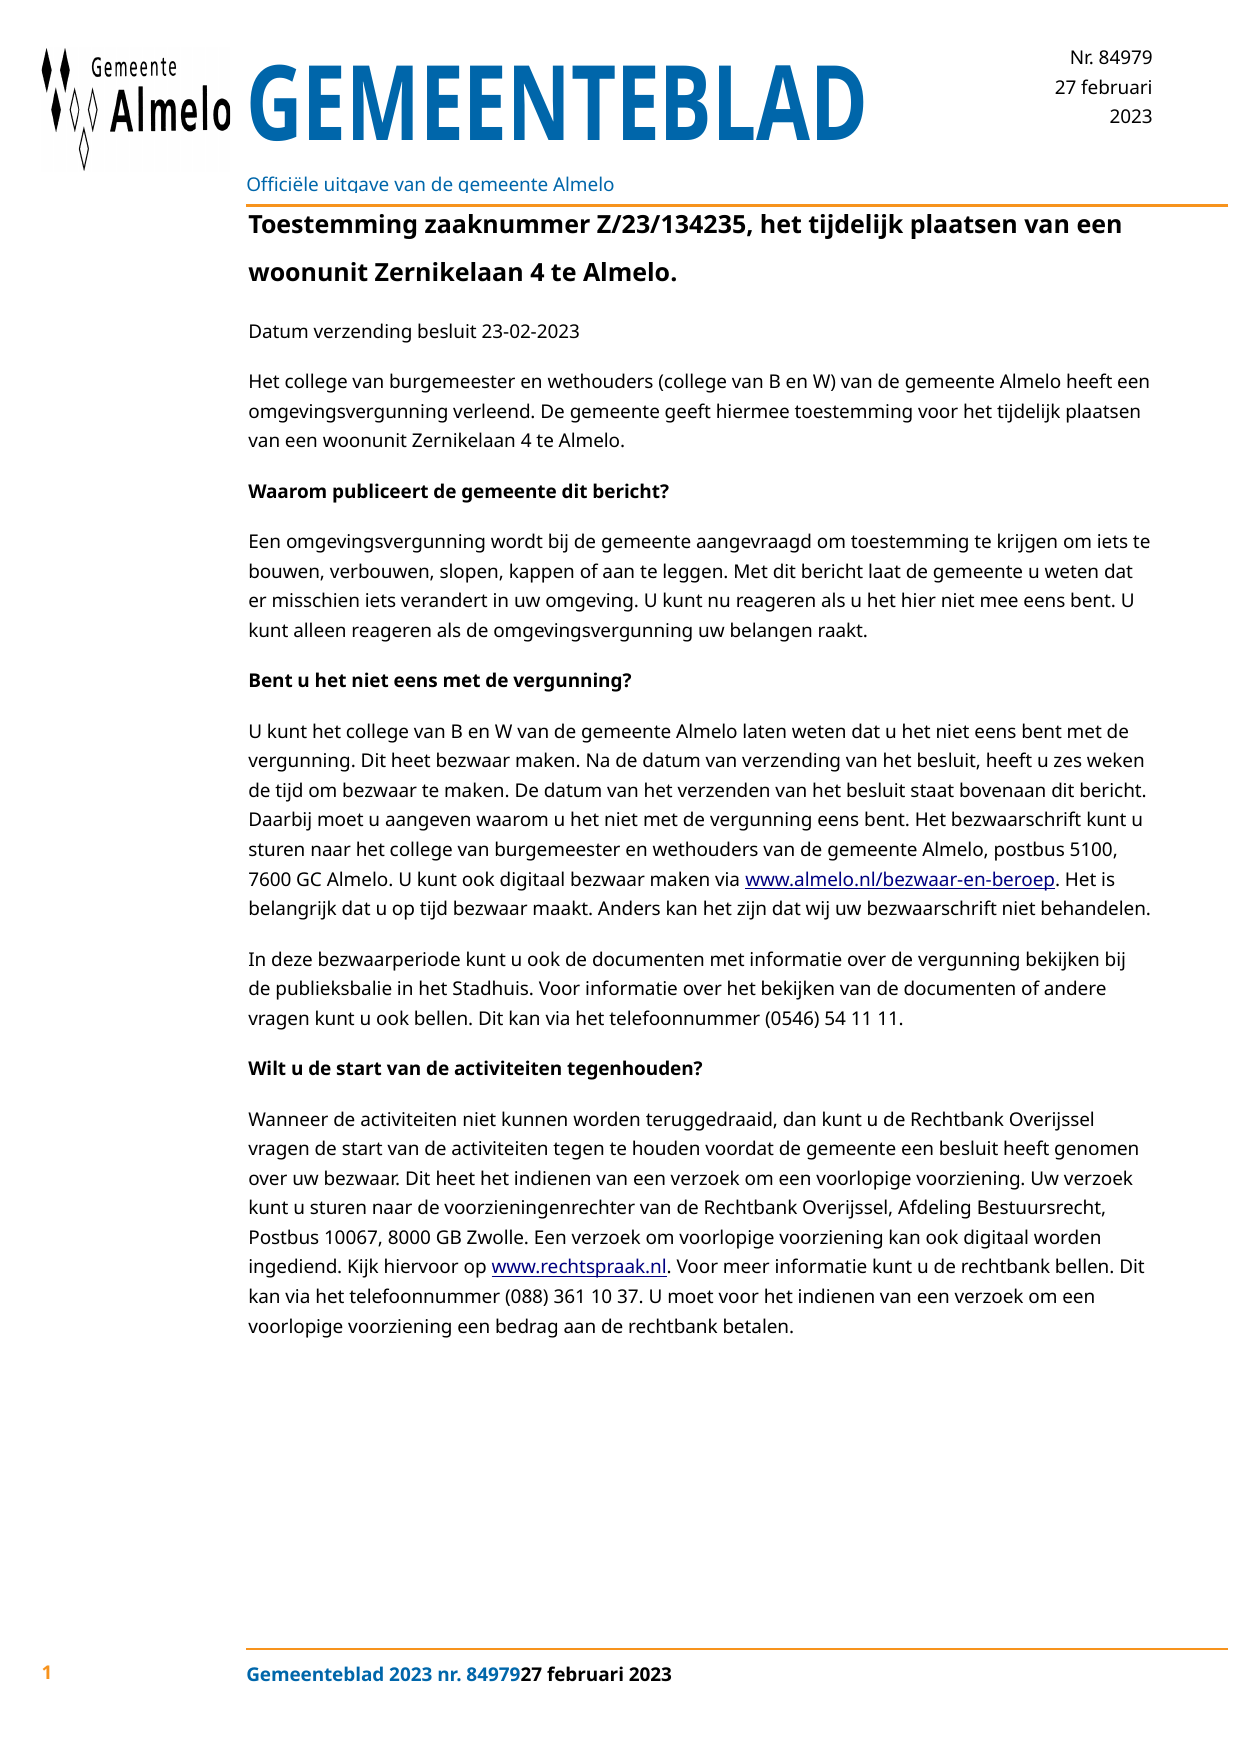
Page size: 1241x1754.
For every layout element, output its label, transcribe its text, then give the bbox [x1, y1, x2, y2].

text Wilt u de start van de activiteiten tegenhouden? [248, 1055, 1152, 1081]
text Bent u het niet eens met de vergunning? [248, 667, 1152, 693]
text Datum verzending besluit 23-02-2023 [248, 318, 1152, 344]
text Een omgevingsvergunning wordt bij de gemeente aangevraagd om toestemming te krijgen om iets te bouwen, verbouwen, slopen, kappen of aan te leggen. Met dit bericht laat de gemeente u weten dat er misschien iets verandert in uw omgeving. U kunt nu reageren als u het hier niet mee eens bent. U kunt alleen reageren als de omgevingsvergunning uw belangen raakt. [248, 528, 1152, 643]
text Wanneer de activiteiten niet kunnen worden teruggedraaid, dan kunt u de Rechtbank Overijssel vragen de start van de activiteiten tegen te houden voordat de gemeente een besluit heeft genomen over uw bezwaar. Dit heet het indienen van een verzoek om een voorlopige voorziening. Uw verzoek kunt u sturen naar de voorzieningenrechter van de Rechtbank Overijssel, Afdeling Bestuursrecht, Postbus 10067, 8000 GB Zwolle. Een verzoek om voorlopige voorziening kan ook digitaal worden ingediend. Kijk hiervoor op www.rechtspraak.nl. Voor meer informatie kunt u de rechtbank bellen. Dit kan via het telefoonnummer (088) 361 10 37. U moet voor het indienen van een verzoek om een voorlopige voorziening een bedrag aan de rechtbank betalen. [248, 1106, 1152, 1339]
text Het college van burgemeester en wethouders (college van B en W) van de gemeente Almelo heeft een omgevingsvergunning verleend. De gemeente geeft hiermee toestemming voor het tijdelijk plaatsen van een woonunit Zernikelaan 4 te Almelo. [248, 368, 1152, 453]
text Waarom publiceert de gemeente dit bericht? [248, 478, 1152, 504]
text U kunt het college van B en W van de gemeente Almelo laten weten dat u het niet eens bent met de vergunning. Dit heet bezwaar maken. Na de datum van verzending van het besluit, heeft u zes weken de tijd om bezwaar te maken. De datum van het verzenden van het besluit staat bovenaan dit bericht. Daarbij moet u aangeven waarom u het niet met de vergunning eens bent. Het bezwaarschrift kunt u sturen naar het college van burgemeester en wethouders van de gemeente Almelo, postbus 5100, 7600 GC Almelo. U kunt ook digitaal bezwaar maken via www.almelo.nl/bezwaar-en-beroep. Het is belangrijk dat u op tijd bezwaar maakt. Anders kan het zijn dat wij uw bezwaarschrift niet behandelen. [248, 718, 1152, 921]
text Toestemming zaaknummer Z/23/134235, het tijdelijk plaatsen van een woonunit Zernikelaan 4 te Almelo. [248, 207, 1152, 288]
text In deze bezwaarperiode kunt u ook de documenten met informatie over de vergunning bekijken bij de publieksbalie in het Stadhuis. Voor informatie over het bekijken van de documenten of andere vragen kunt u ook bellen. Dit kan via het telefoonnummer (0546) 54 11 11. [248, 946, 1152, 1031]
picture [41, 47, 231, 172]
